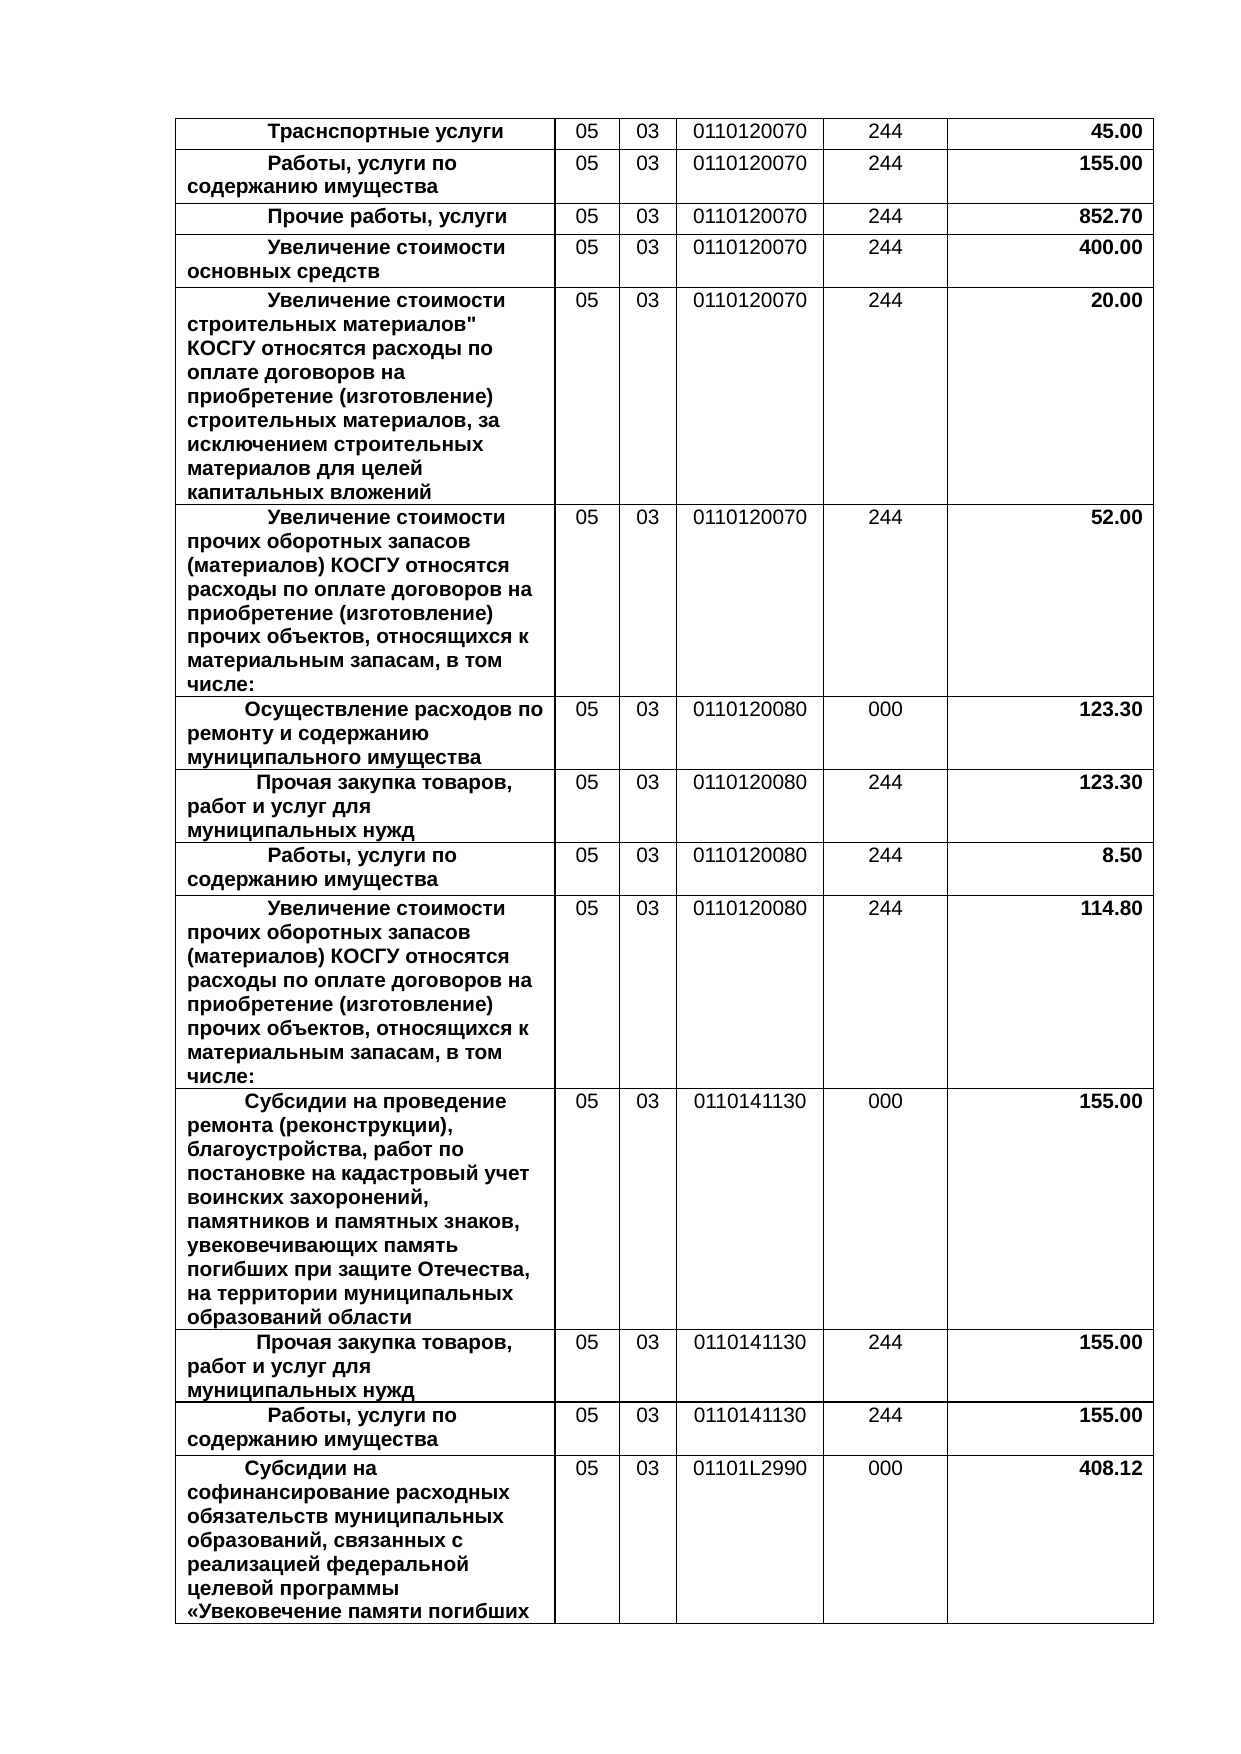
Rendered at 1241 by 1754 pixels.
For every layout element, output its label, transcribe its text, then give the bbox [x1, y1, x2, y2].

table_cell 05 [556, 235, 619, 287]
table_cell 0110120070 [677, 505, 823, 696]
table_cell 05 [556, 119, 619, 149]
table_cell Осуществление расходов по ремонту и содержанию муниципального имущества [176, 697, 554, 769]
table_cell 0110120070 [677, 288, 823, 503]
table_cell 05 [556, 1456, 619, 1623]
table_cell 400.00 [948, 235, 1153, 287]
table_cell 03 [620, 204, 676, 234]
table_cell 244 [824, 896, 947, 1088]
table_cell 244 [824, 119, 947, 149]
table_cell 0110120070 [677, 150, 823, 202]
table_cell 000 [824, 1089, 947, 1328]
table_cell 114.80 [948, 896, 1153, 1088]
table_cell 05 [556, 288, 619, 503]
table_cell 05 [556, 1089, 619, 1328]
table_cell 0110120080 [677, 896, 823, 1088]
table_cell 05 [556, 204, 619, 234]
table_cell 0110141130 [677, 1330, 823, 1401]
table_cell 05 [556, 150, 619, 202]
table_cell Прочая закупка товаров, работ и услуг для муниципальных нужд [176, 770, 554, 842]
table_cell Увеличение стоимости строительных материалов" КОСГУ относятся расходы по оплате договоров на приобретение (изготовление) строительных материалов, за исключением строительных материалов для целей капитальных вложений [176, 288, 554, 503]
table_cell 155.00 [948, 150, 1153, 202]
table_cell 05 [556, 770, 619, 842]
table_cell 03 [620, 843, 676, 895]
table_cell 0110120080 [677, 697, 823, 769]
table_cell 03 [620, 896, 676, 1088]
table_cell 0110120070 [677, 204, 823, 234]
table_cell 03 [620, 697, 676, 769]
table_cell 244 [824, 150, 947, 202]
table_cell 8.50 [948, 843, 1153, 895]
table_cell 03 [620, 505, 676, 696]
table_cell 0110141130 [677, 1089, 823, 1328]
table_cell 244 [824, 204, 947, 234]
table_cell 01101L2990 [677, 1456, 823, 1623]
table_cell 000 [824, 1456, 947, 1623]
table_cell 852.70 [948, 204, 1153, 234]
table_cell 244 [824, 1403, 947, 1454]
table_cell 03 [620, 1456, 676, 1623]
table_cell 05 [556, 896, 619, 1088]
table_cell 03 [620, 770, 676, 842]
table_cell 05 [556, 843, 619, 895]
table_cell 03 [620, 119, 676, 149]
table_cell 05 [556, 697, 619, 769]
table_cell 244 [824, 843, 947, 895]
table_cell 03 [620, 1330, 676, 1401]
table_cell 244 [824, 505, 947, 696]
table_cell Увеличение стоимости прочих оборотных запасов (материалов) КОСГУ относятся расходы по оплате договоров на приобретение (изготовление) прочих объектов, относящихся к материальным запасам, в том числе: [176, 896, 554, 1088]
table_cell 0110141130 [677, 1403, 823, 1454]
table_cell 03 [620, 235, 676, 287]
table_cell Работы, услуги по содержанию имущества [176, 1403, 554, 1454]
table_cell 000 [824, 697, 947, 769]
table_cell 155.00 [948, 1403, 1153, 1454]
table_cell 03 [620, 1403, 676, 1454]
table_cell 244 [824, 770, 947, 842]
table_cell 0110120070 [677, 119, 823, 149]
table_cell 0110120080 [677, 843, 823, 895]
table_cell Увеличение стоимости прочих оборотных запасов (материалов) КОСГУ относятся расходы по оплате договоров на приобретение (изготовление) прочих объектов, относящихся к материальным запасам, в том числе: [176, 505, 554, 696]
table_cell 155.00 [948, 1330, 1153, 1401]
table_cell Работы, услуги по содержанию имущества [176, 150, 554, 202]
table_cell 03 [620, 150, 676, 202]
table_cell 155.00 [948, 1089, 1153, 1328]
table_cell 244 [824, 235, 947, 287]
table_cell 408.12 [948, 1456, 1153, 1623]
table_cell Прочие работы, услуги [176, 204, 554, 234]
table_cell Субсидии на софинансирование расходных обязательств муниципальных образований, связанных с реализацией федеральной целевой программы «Увековечение памяти погибших [176, 1456, 554, 1623]
table_cell 05 [556, 505, 619, 696]
table_cell 244 [824, 1330, 947, 1401]
table_cell 52.00 [948, 505, 1153, 696]
table_cell 03 [620, 288, 676, 503]
table_cell 0110120080 [677, 770, 823, 842]
table_cell 05 [556, 1330, 619, 1401]
table_cell Прочая закупка товаров, работ и услуг для муниципальных нужд [176, 1330, 554, 1401]
table_cell Работы, услуги по содержанию имущества [176, 843, 554, 895]
table_cell 0110120070 [677, 235, 823, 287]
table_cell 45.00 [948, 119, 1153, 149]
table_cell 244 [824, 288, 947, 503]
table_cell 05 [556, 1403, 619, 1454]
table_cell 20.00 [948, 288, 1153, 503]
table_cell Субсидии на проведение ремонта (реконструкции), благоустройства, работ по постановке на кадастровый учет воинских захоронений, памятников и памятных знаков, увековечивающих память погибших при защите Отечества, на территории муниципальных образований области [176, 1089, 554, 1328]
table_cell Увеличение стоимости основных средств [176, 235, 554, 287]
table_cell Траснспортные услуги [176, 119, 554, 149]
table_cell 123.30 [948, 770, 1153, 842]
table_cell 03 [620, 1089, 676, 1328]
table_cell 123.30 [948, 697, 1153, 769]
